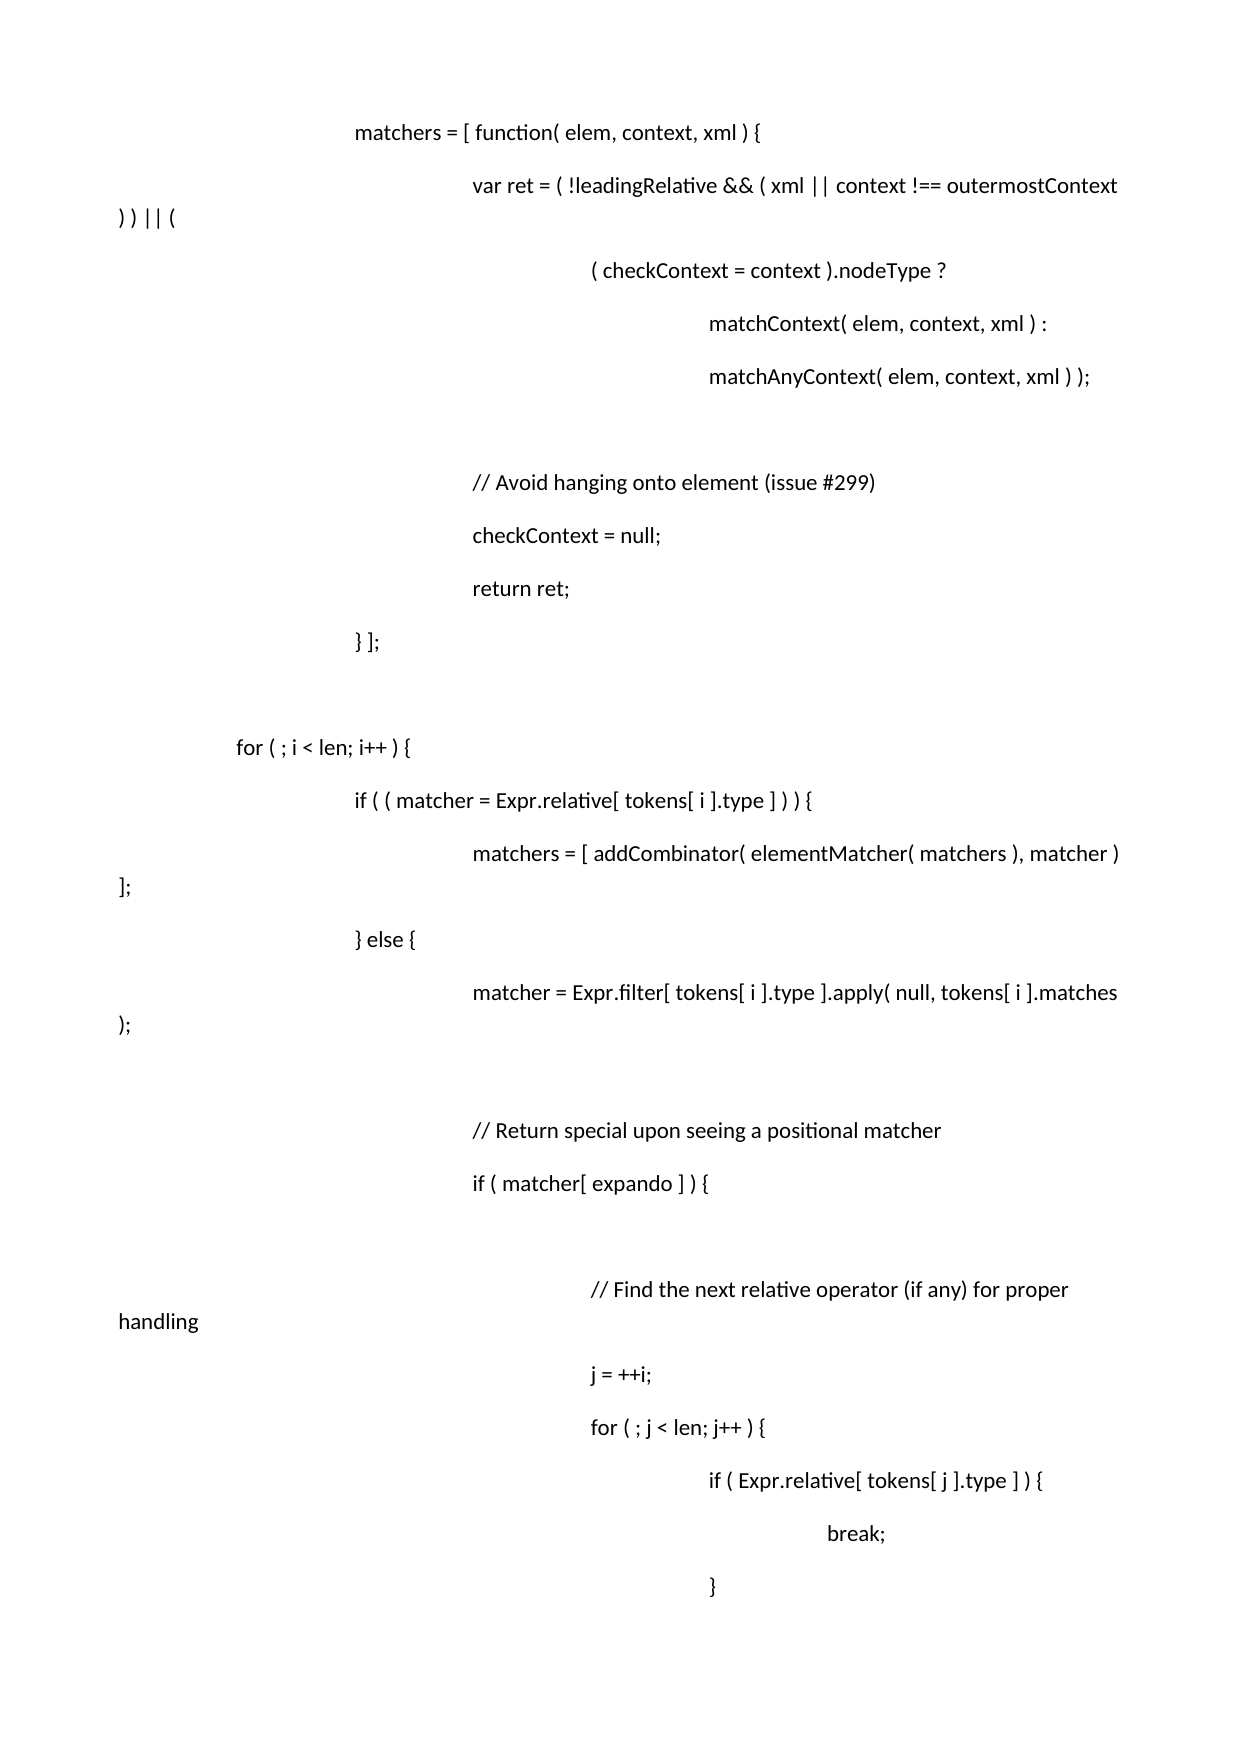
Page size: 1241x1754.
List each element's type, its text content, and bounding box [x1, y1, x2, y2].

text return ret; [118, 574, 1122, 602]
text if ( Expr.relative[ tokens[ j ].type ] ) { [118, 1466, 1122, 1494]
text ( checkContext = context ).nodeType ? [118, 256, 1122, 284]
text if ( matcher[ expando ] ) { [118, 1169, 1122, 1197]
text break; [118, 1519, 1122, 1547]
text // Avoid hanging onto element (issue #299) [118, 468, 1122, 496]
text var ret = ( !leadingRelative && ( xml || context !== outermostContext ) ) || ( [118, 171, 1122, 231]
text } else { [118, 925, 1122, 953]
text matchers = [ addCombinator( elementMatcher( matchers ), matcher ) ]; [118, 839, 1122, 900]
text matchers = [ function( elem, context, xml ) { [118, 118, 1122, 146]
text for ( ; i < len; i++ ) { [118, 733, 1122, 762]
text matchContext( elem, context, xml ) : [118, 309, 1122, 337]
text checkContext = null; [118, 521, 1122, 549]
text } ]; [118, 627, 1122, 656]
text // Find the next relative operator (if any) for proper handling [118, 1275, 1122, 1335]
text for ( ; j < len; j++ ) { [118, 1413, 1122, 1441]
text } [118, 1572, 1122, 1600]
text if ( ( matcher = Expr.relative[ tokens[ i ].type ] ) ) { [118, 787, 1122, 814]
text matcher = Expr.filter[ tokens[ i ].type ].apply( null, tokens[ i ].matches ); [118, 978, 1122, 1038]
text j = ++i; [118, 1360, 1122, 1388]
text // Return special upon seeing a positional matcher [118, 1116, 1122, 1144]
text matchAnyContext( elem, context, xml ) ); [118, 362, 1122, 390]
